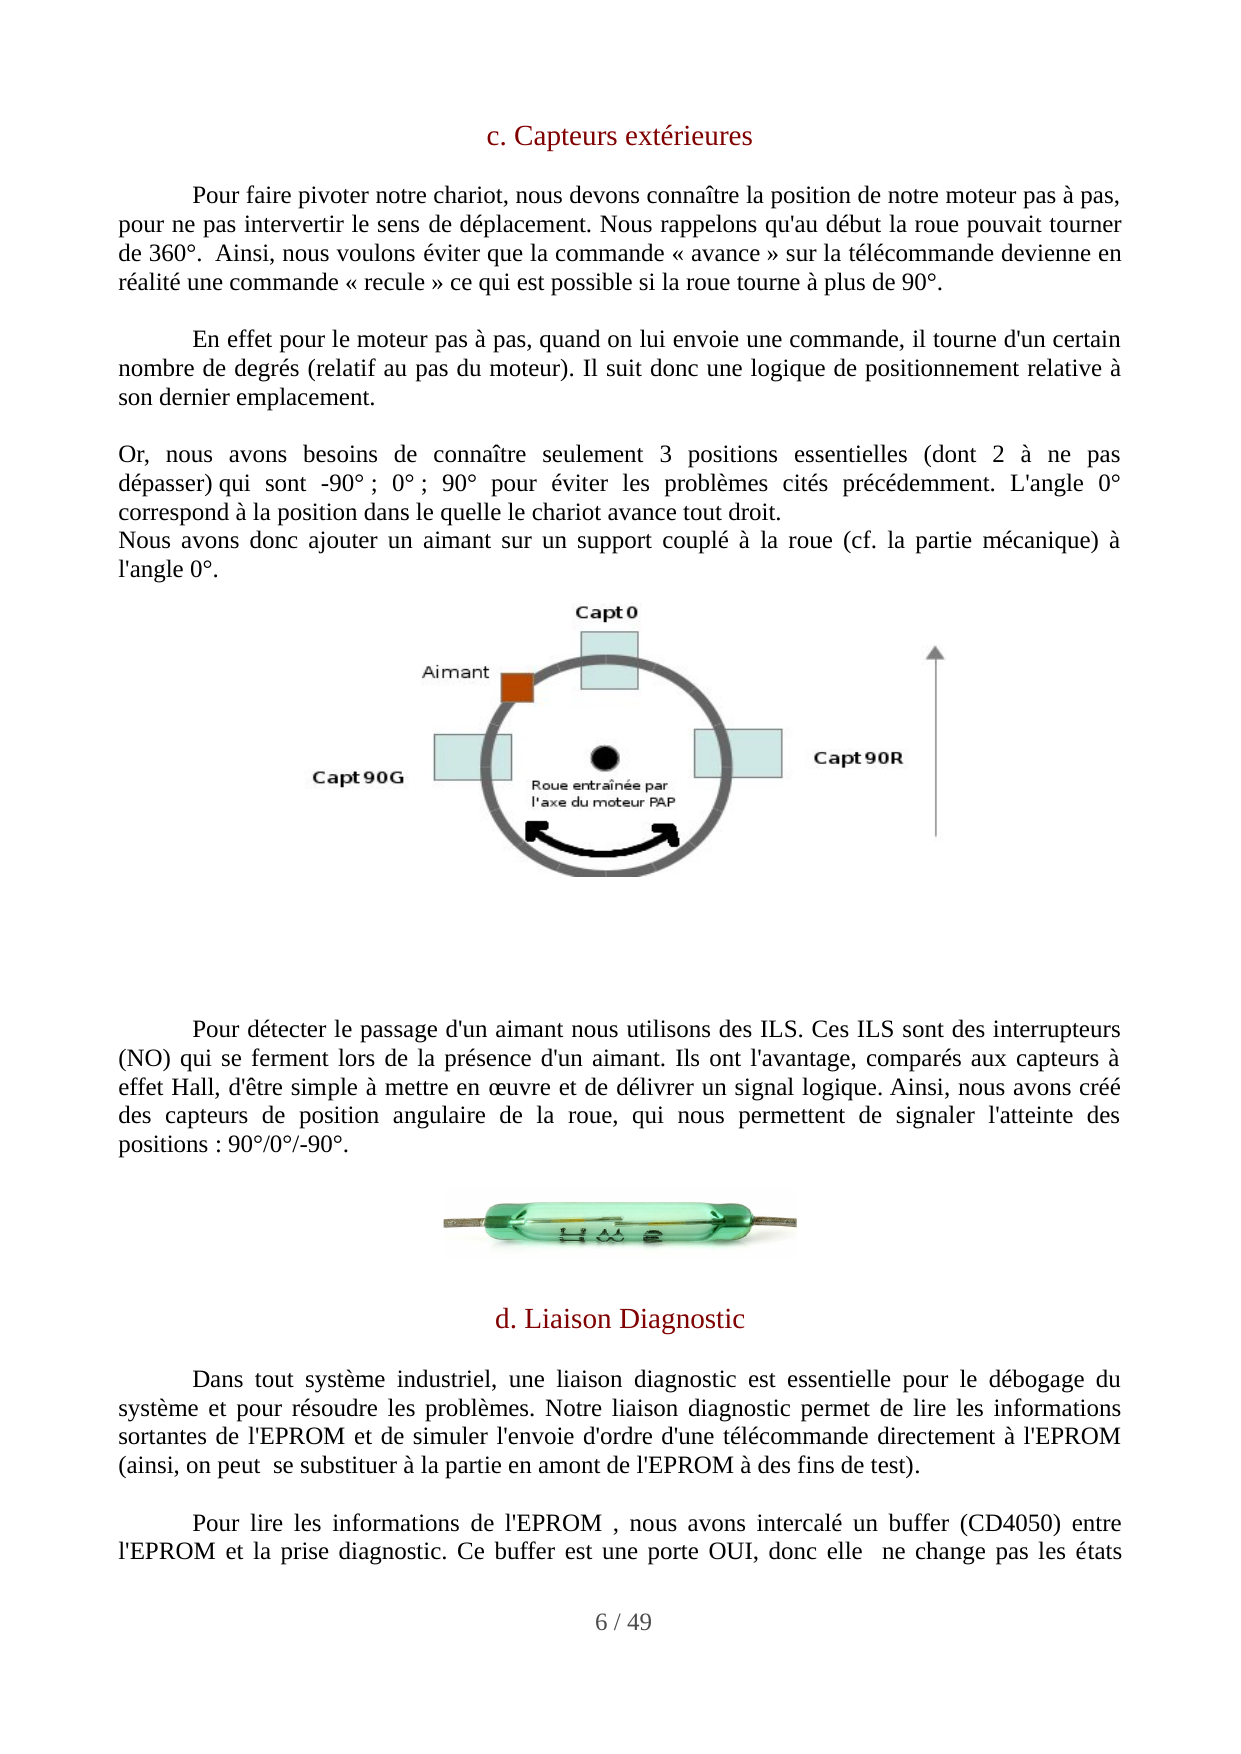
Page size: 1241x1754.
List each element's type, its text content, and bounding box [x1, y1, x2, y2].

text Nous avons donc ajouter un aimant sur un support couplé à la roue (cf. la partie mécanique) à l'angle 0°. [118, 525, 1122, 583]
text Pour faire pivoter notre chariot, nous devons connaître la position de notre moteur pas à pas, pour ne pas intervertir le sens de déplacement. Nous rappelons qu'au début la roue pouvait tourner de 360°. Ainsi, nous voulons éviter que la commande « avance » sur la télécommande devienne en réalité une commande « recule » ce qui est possible si la roue tourne à plus de 90°. [118, 180, 1122, 295]
text Pour lire les informations de l'EPROM , nous avons intercalé un buffer (CD4050) entre l'EPROM et la prise diagnostic. Ce buffer est une porte OUI, donc elle ne change pas les états [118, 1508, 1122, 1565]
text Or, nous avons besoins de connaître seulement 3 positions essentielles (dont 2 à ne pas dépasser) qui sont -90° ; 0° ; 90° pour éviter les problèmes cités précédemment. L'angle 0° correspond à la position dans le quelle le chariot avance tout droit. [118, 439, 1122, 525]
picture [293, 582, 947, 877]
picture [443, 1186, 797, 1258]
text Dans tout système industriel, une liaison diagnostic est essentielle pour le débogage du système et pour résoudre les problèmes. Notre liaison diagnostic permet de lire les informations sortantes de l'EPROM et de simuler l'envoie d'ordre d'une télécommande directement à l'EPROM (ainsi, on peut se substituer à la partie en amont de l'EPROM à des fins de test). [118, 1364, 1122, 1479]
text En effet pour le moteur pas à pas, quand on lui envoie une commande, il tourne d'un certain nombre de degrés (relatif au pas du moteur). Il suit donc une logique de positionnement relative à son dernier emplacement. [118, 324, 1122, 410]
list d. Liaison Diagnostic [118, 1302, 1122, 1335]
text Pour détecter le passage d'un aimant nous utilisons des ILS. Ces ILS sont des interrupteurs (NO) qui se ferment lors de la présence d'un aimant. Ils ont l'avantage, comparés aux capteurs à effet Hall, d'être simple à mettre en œuvre et de délivrer un signal logique. Ainsi, nous avons créé des capteurs de position angulaire de la roue, qui nous permettent de signaler l'atteinte des positions : 90°/0°/-90°. [118, 1014, 1122, 1158]
list c. Capteurs extérieures [117, 118, 1122, 152]
